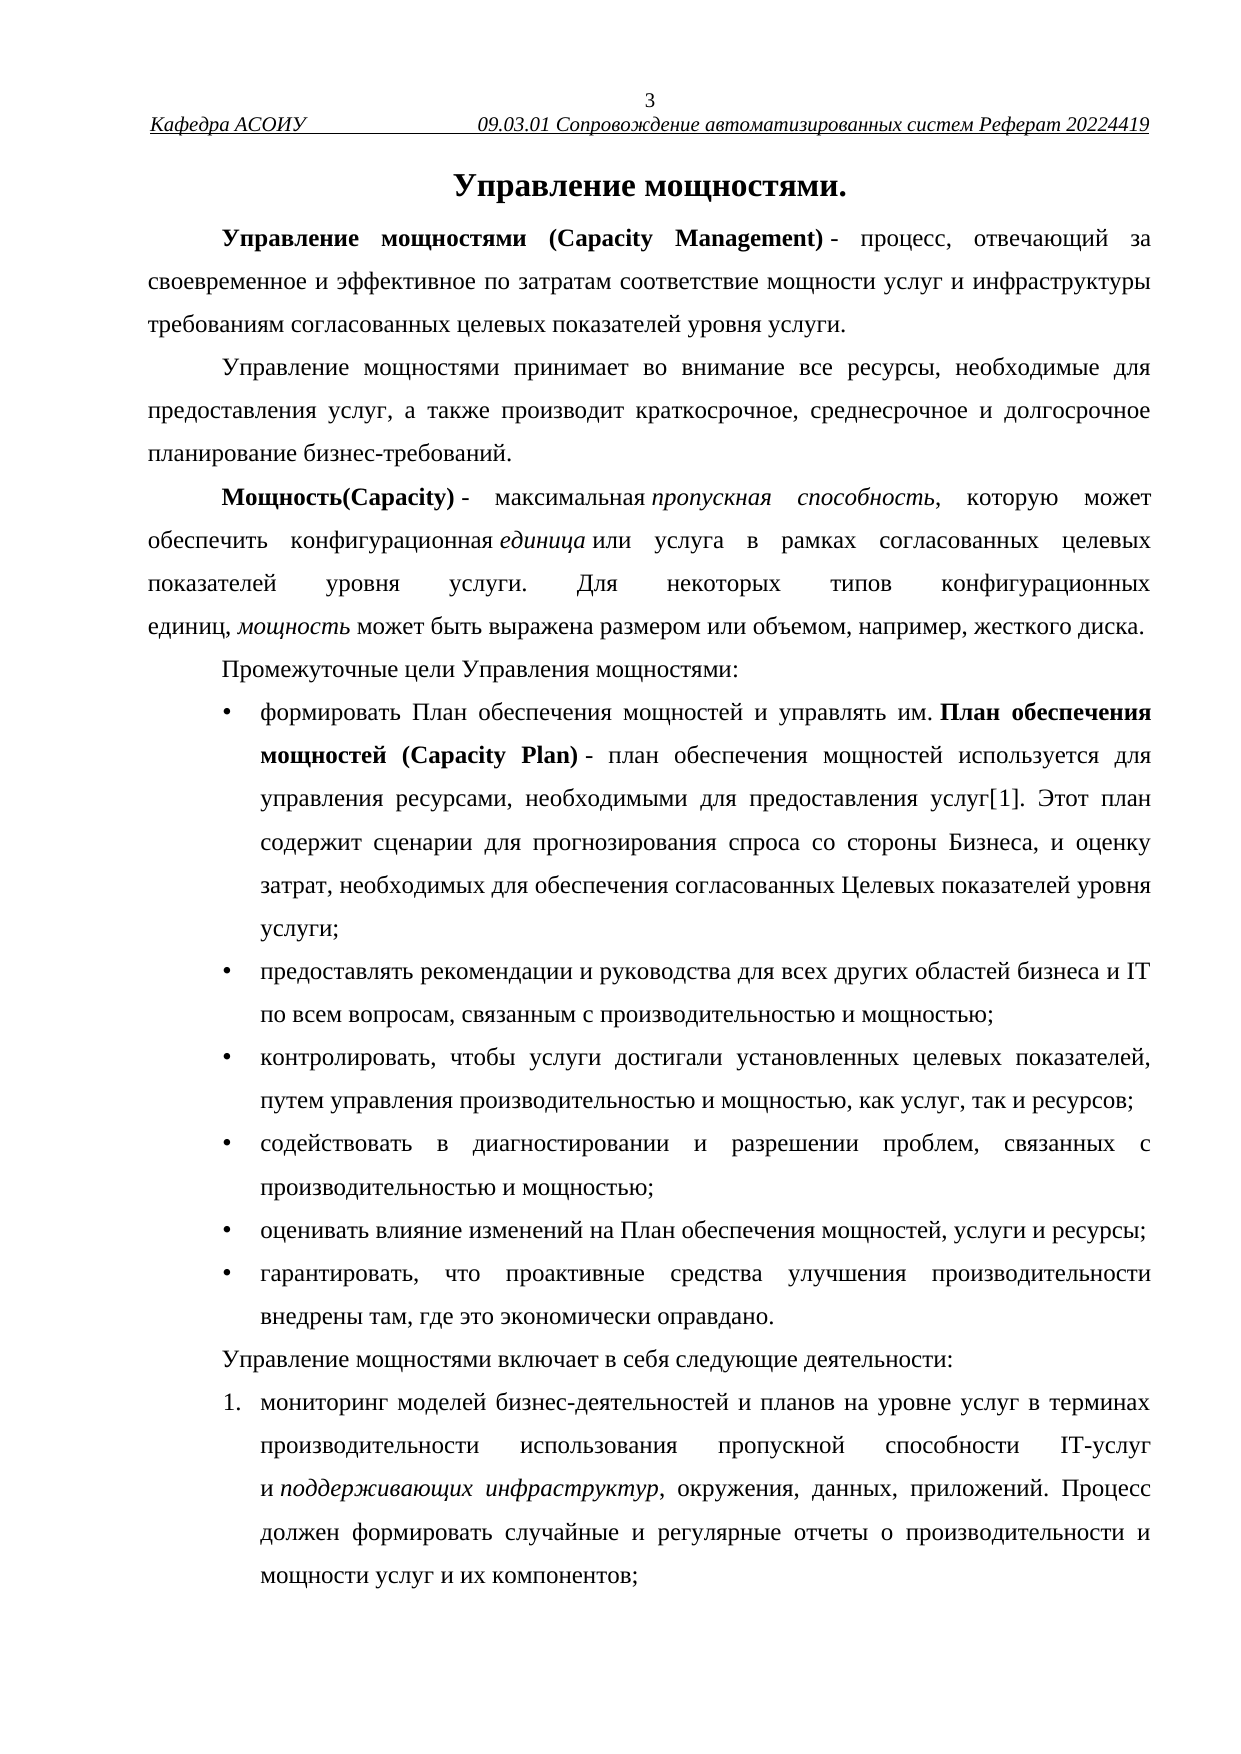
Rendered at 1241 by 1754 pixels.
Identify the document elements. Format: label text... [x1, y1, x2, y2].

list контролировать, чтобы услуги достигали установленных целевых показателей, путем управления производительностью и мощностью, как услуг, так и ресурсов; [223, 1042, 1152, 1114]
list мониторинг моделей бизнес-деятельностей и планов на уровне услуг в терминах производительности использования пропускной способности IT-услуг и поддерживающих инфраструктур, окружения, данных, приложений. Процесс должен формировать случайные и регулярные отчеты о производительности и мощности услуг и их компонентов; [223, 1387, 1152, 1588]
list оценивать влияние изменений на План обеспечения мощностей, услуги и ресурсы; [223, 1215, 1152, 1243]
text Управление мощностями принимает во внимание все ресурсы, необходимые для предоставления услуг, а также производит краткосрочное, среднесрочное и долгосрочное планирование бизнес-требований. [148, 352, 1152, 467]
list гарантировать, что проактивные средства улучшения производительности внедрены там, где это экономически оправдано. [223, 1258, 1152, 1330]
list предоставлять рекомендации и руководства для всех других областей бизнеса и IT по всем вопросам, связанным с производительностью и мощностью; [223, 956, 1152, 1028]
list формировать План обеспечения мощностей и управлять им. План обеспечения мощностей (Capacity Plan) - план обеспечения мощностей используется для управления ресурсами, необходимыми для предоставления услуг[1]. Этот план содержит сценарии для прогнозирования спроса со стороны Бизнеса, и оценку затрат, необходимых для обеспечения согласованных Целевых показателей уровня услуги; [223, 697, 1152, 942]
text Управление мощностями (Capacity Management) - процесс, отвечающий за своевременное и эффективное по затратам соответствие мощности услуг и инфраструктуры требованиям согласованных целевых показателей уровня услуги. [148, 223, 1152, 338]
text Мощность(Capacity) - максимальная пропускная способность, которую может обеспечить конфигурационная единица или услуга в рамках согласованных целевых показателей уровня услуги. Для некоторых типов конфигурационных единиц, мощность может быть выражена размером или объемом, например, жесткого диска. [148, 482, 1152, 640]
text Управление мощностями. [148, 165, 1152, 204]
text Промежуточные цели Управления мощностями: [148, 654, 1152, 683]
list содействовать в диагностировании и разрешении проблем, связанных с производительностью и мощностью; [223, 1128, 1152, 1200]
text Управление мощностями включает в себя следующие деятельности: [148, 1344, 1152, 1373]
